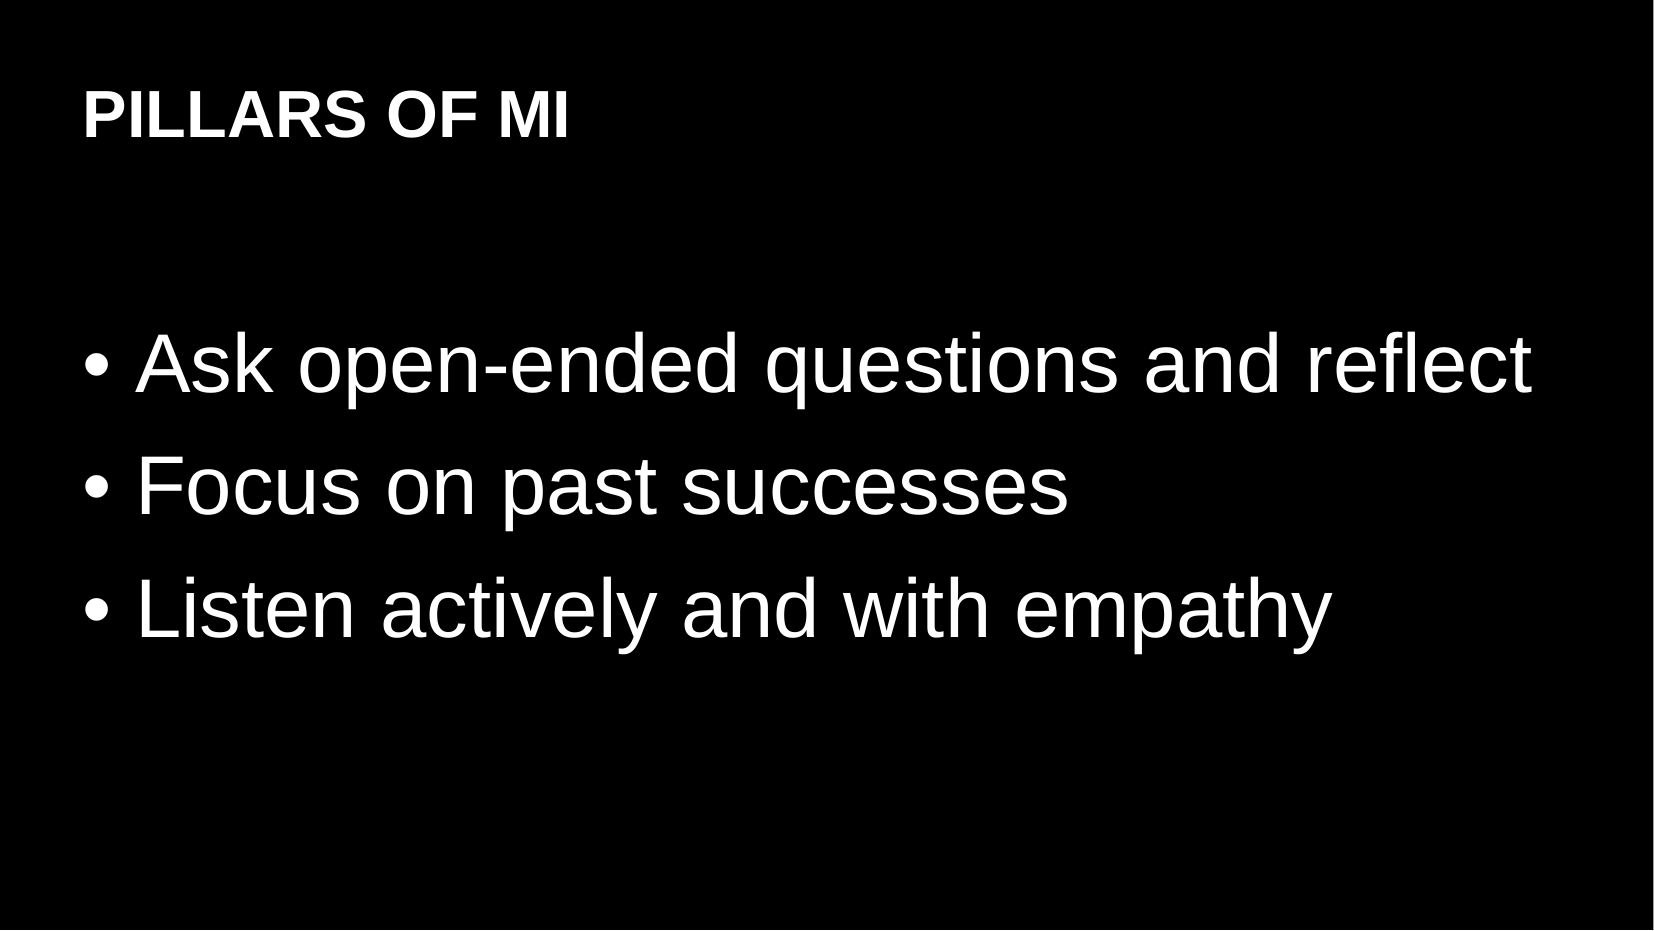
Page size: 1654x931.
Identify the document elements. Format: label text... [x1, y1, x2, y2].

title PILLARS OF MI [82, 37, 1571, 193]
list • Ask open-ended questions and reflect • Focus on past successes • Listen actively and with empathy [82, 316, 1571, 857]
